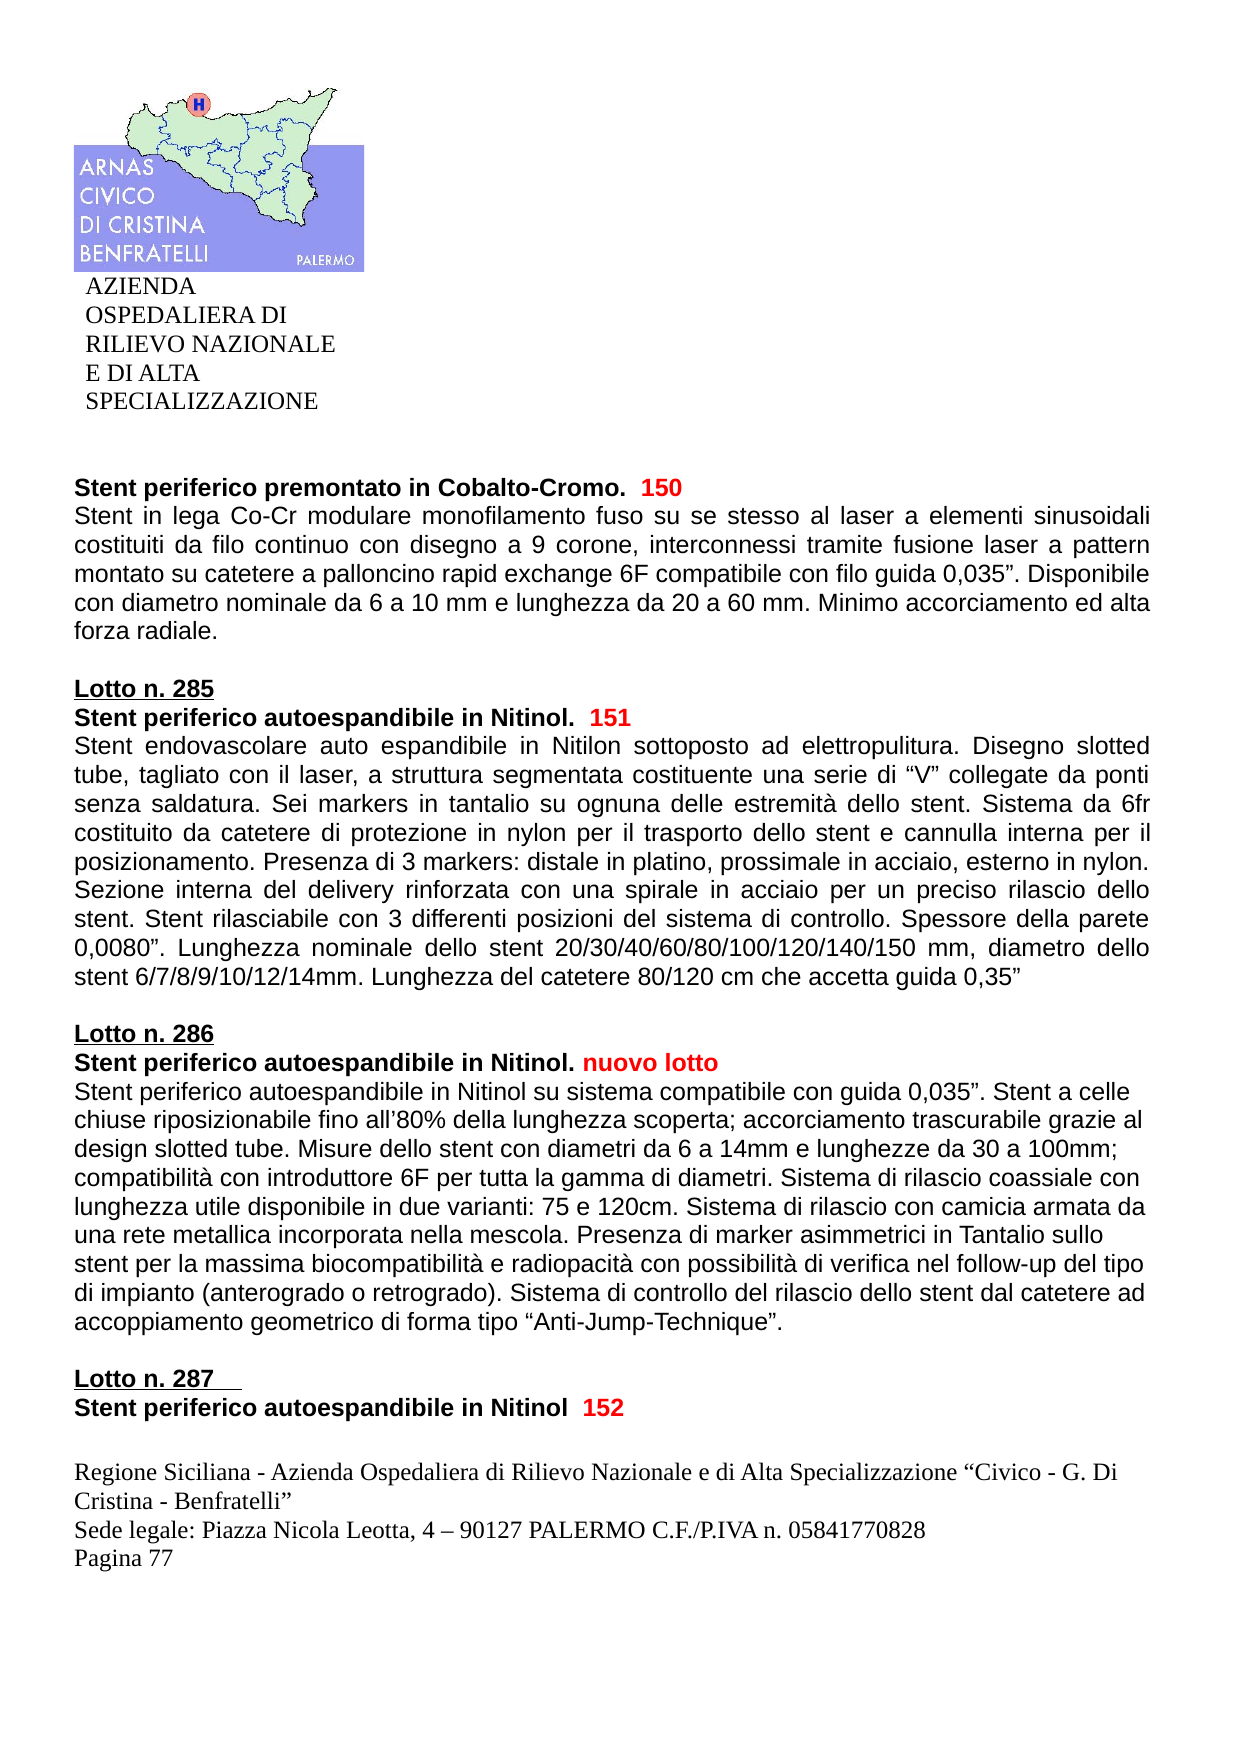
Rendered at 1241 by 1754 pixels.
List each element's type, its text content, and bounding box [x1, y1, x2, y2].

text Stent periferico autoespandibile in Nitinol 152 [74, 1393, 1152, 1421]
text Stent periferico premontato in Cobalto-Cromo. 150 [74, 473, 1152, 501]
text Stent periferico autoespandibile in Nitinol su sistema compatibile con guida 0,035”. Stent a celle chiuse riposizionabile fino all’80% della lunghezza scoperta; accorciamento trascurabile grazie al design slotted tube. Misure dello stent con diametri da 6 a 14mm e lunghezze da 30 a 100mm; compatibilità con introduttore 6F per tutta la gamma di diametri. Sistema di rilascio coassiale con lunghezza utile disponibile in due varianti: 75 e 120cm. Sistema di rilascio con camicia armata da una rete metallica incorporata nella mescola. Presenza di marker asimmetrici in Tantalio sullo stent per la massima biocompatibilità e radiopacità con possibilità di verifica nel follow-up del tipo di impianto (anterogrado o retrogrado). Sistema di controllo del rilascio dello stent dal catetere ad accoppiamento geometrico di forma tipo “Anti-Jump-Technique”. [74, 1076, 1152, 1335]
text Lotto n. 286 [74, 1019, 1152, 1048]
text Lotto n. 287 [74, 1364, 1152, 1393]
text Lotto n. 285 [74, 674, 1152, 703]
text Stent in lega Co-Cr modulare monofilamento fuso su se stesso al laser a elementi sinusoidali costituiti da filo continuo con disegno a 9 corone, interconnessi tramite fusione laser a pattern montato su catetere a palloncino rapid exchange 6F compatibile con filo guida 0,035”. Disponibile con diametro nominale da 6 a 10 mm e lunghezza da 20 a 60 mm. Minimo accorciamento ed alta forza radiale. [74, 501, 1152, 645]
text Stent endovascolare auto espandibile in Nitilon sottoposto ad elettropulitura. Disegno slotted tube, tagliato con il laser, a struttura segmentata costituente una serie di “V” collegate da ponti senza saldatura. Sei markers in tantalio su ognuna delle estremità dello stent. Sistema da 6fr costituito da catetere di protezione in nylon per il trasporto dello stent e cannulla interna per il posizionamento. Presenza di 3 markers: distale in platino, prossimale in acciaio, esterno in nylon. Sezione interna del delivery rinforzata con una spirale in acciaio per un preciso rilascio dello stent. Stent rilasciabile con 3 differenti posizioni del sistema di controllo. Spessore della parete 0,0080”. Lunghezza nominale dello stent 20/30/40/60/80/100/120/140/150 mm, diametro dello stent 6/7/8/9/10/12/14mm. Lunghezza del catetere 80/120 cm che accetta guida 0,35” [74, 731, 1152, 990]
text Stent periferico autoespandibile in Nitinol. 151 [74, 703, 1152, 731]
text Stent periferico autoespandibile in Nitinol. nuovo lotto [74, 1048, 1152, 1076]
picture [73, 88, 365, 272]
